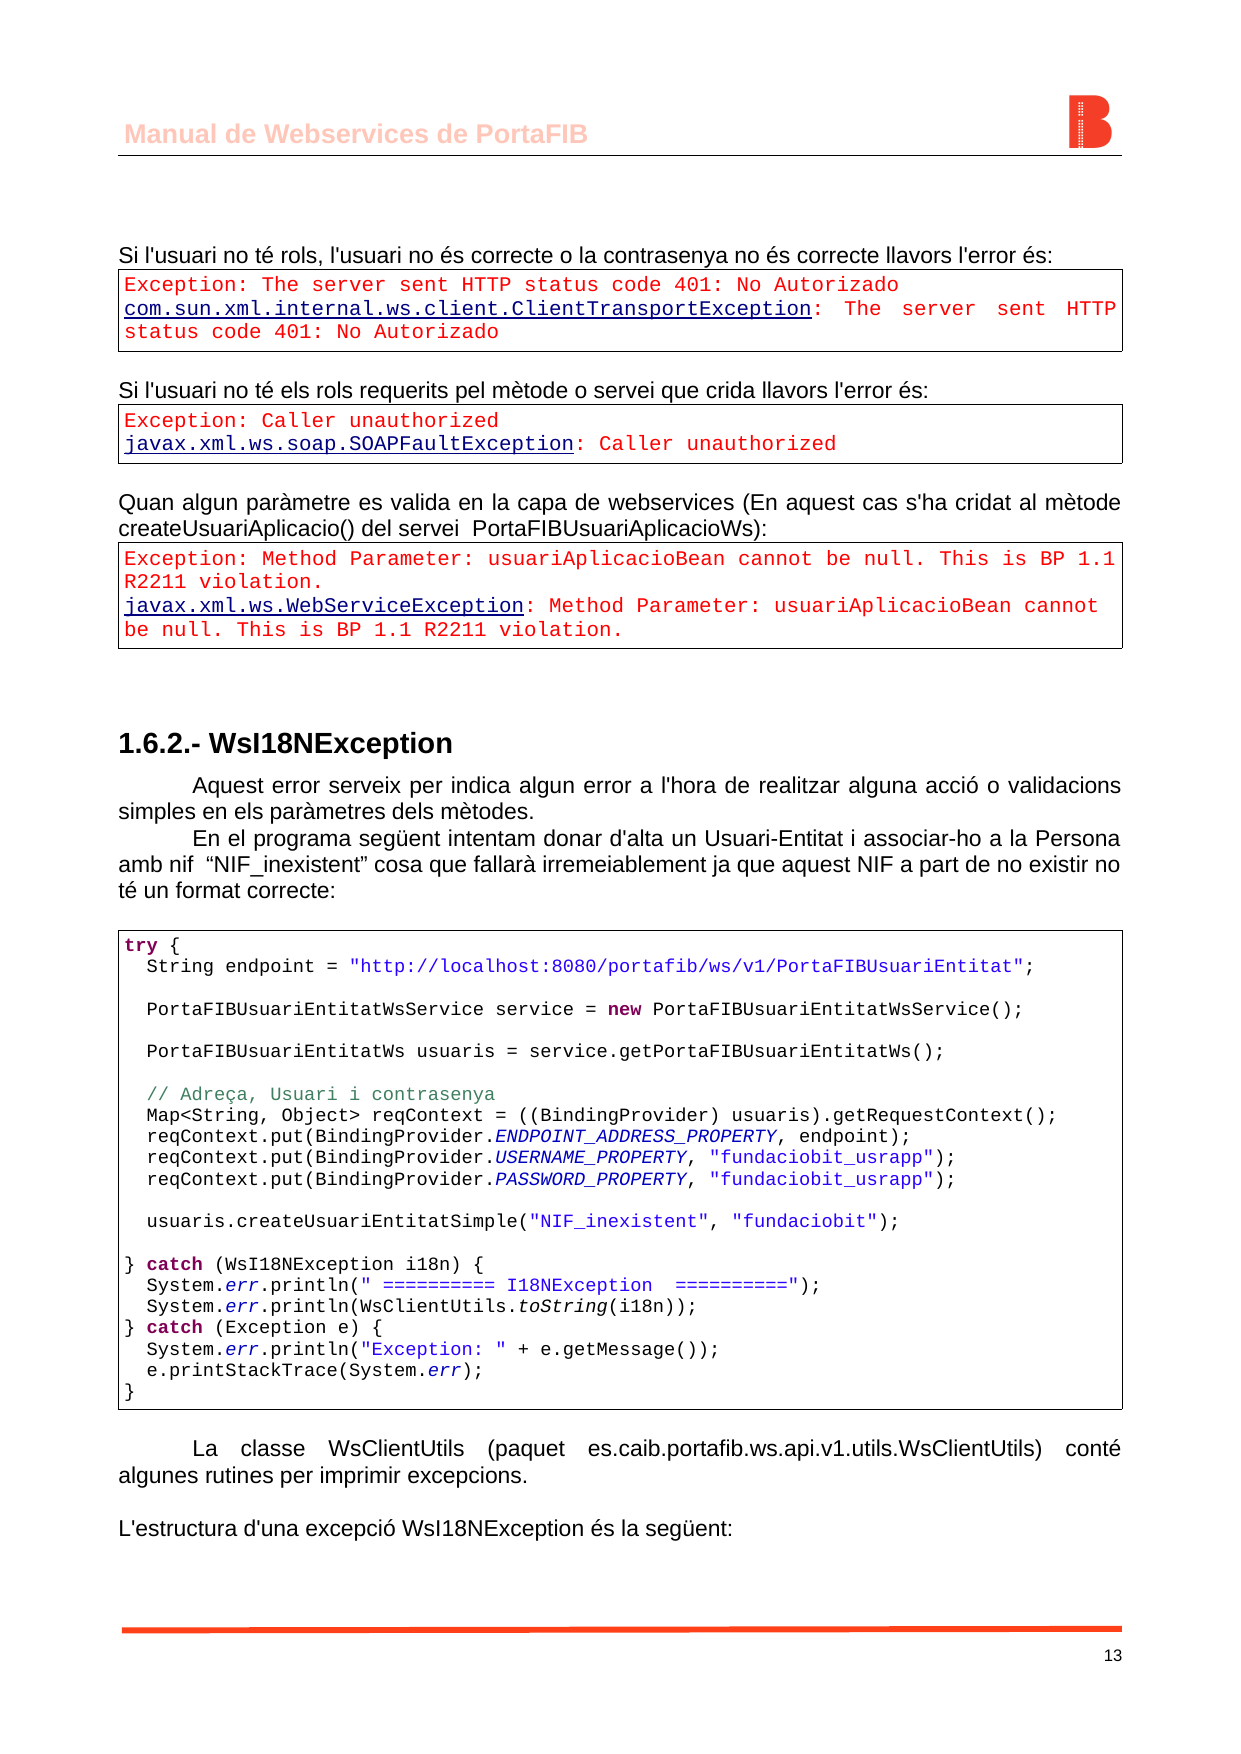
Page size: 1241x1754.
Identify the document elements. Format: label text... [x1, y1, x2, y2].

text La classe WsClientUtils (paquet es.caib.portafib.ws.api.v1.utils.WsClientUtils) conté algunes rutines per imprimir excepcions. [118, 1435, 1122, 1488]
text Aquest error serveix per indica algun error a l'hora de realitzar alguna acció o validacions simples en els paràmetres dels mètodes. [118, 772, 1122, 824]
text té un format correcte: [118, 877, 1122, 903]
text Si l'usuari no té rols, l'usuari no és correcte o la contrasenya no és correcte llavors l'error és: [118, 242, 1122, 268]
text En el programa següent intentam donar d'alta un Usuari-Entitat i associar-ho a la Persona amb nif “NIF_inexistent” cosa que fallarà irremeiablement ja que aquest NIF a part de no existir no [118, 824, 1122, 877]
subtitle WsI18NException [118, 726, 1122, 759]
text Si l'usuari no té els rols requerits pel mètode o servei que crida llavors l'error és: [118, 377, 1122, 404]
table_header Exception: The server sent HTTP status code 401: No Autorizado com.sun.xml.internal.ws.client.ClientTransportException: The server sent HTTP status code 401: No Autorizado [119, 270, 1122, 351]
table_header Exception: Method Parameter: usuariAplicacioBean cannot be null. This is BP 1.1 R2211 violation. javax.xml.ws.WebServiceException: Method Parameter: usuariAplicacioBean cannot be null. This is BP 1.1 R2211 violation. [119, 543, 1122, 648]
picture [1063, 94, 1117, 150]
table_header try { String endpoint = "http://localhost:8080/portafib/ws/v1/PortaFIBUsuariEntitat"; PortaFIBUsuariEntitatWsService service = new PortaFIBUsuariEntitatWsService(); PortaFIBUsuariEntitatWs usuaris = service.getPortaFIBUsuariEntitatWs(); // Adreça, Usuari i contrasenya Map<String, Object> reqContext = ((BindingProvider) usuaris).getRequestContext(); reqContext.put(BindingProvider.ENDPOINT_ADDRESS_PROPERTY, endpoint); reqContext.put(BindingProvider.USERNAME_PROPERTY, "fundaciobit_usrapp"); reqContext.put(BindingProvider.PASSWORD_PROPERTY, "fundaciobit_usrapp"); usuaris.createUsuariEntitatSimple("NIF_inexistent", "fundaciobit"); } catch (WsI18NException i18n) { System.err.println(" ========== I18NException =========="); System.err.println(WsClientUtils.toString(i18n)); } catch (Exception e) { System.err.println("Exception: " + e.getMessage()); e.printStackTrace(System.err); } [119, 931, 1122, 1409]
text Quan algun paràmetre es valida en la capa de webservices (En aquest cas s'ha cridat al mètode createUsuariAplicacio() del servei PortaFIBUsuariAplicacioWs): [118, 489, 1122, 542]
table_header Exception: Caller unauthorized javax.xml.ws.soap.SOAPFaultException: Caller unauthorized [119, 405, 1122, 463]
text L'estructura d'una excepció WsI18NException és la següent: [118, 1514, 1122, 1541]
